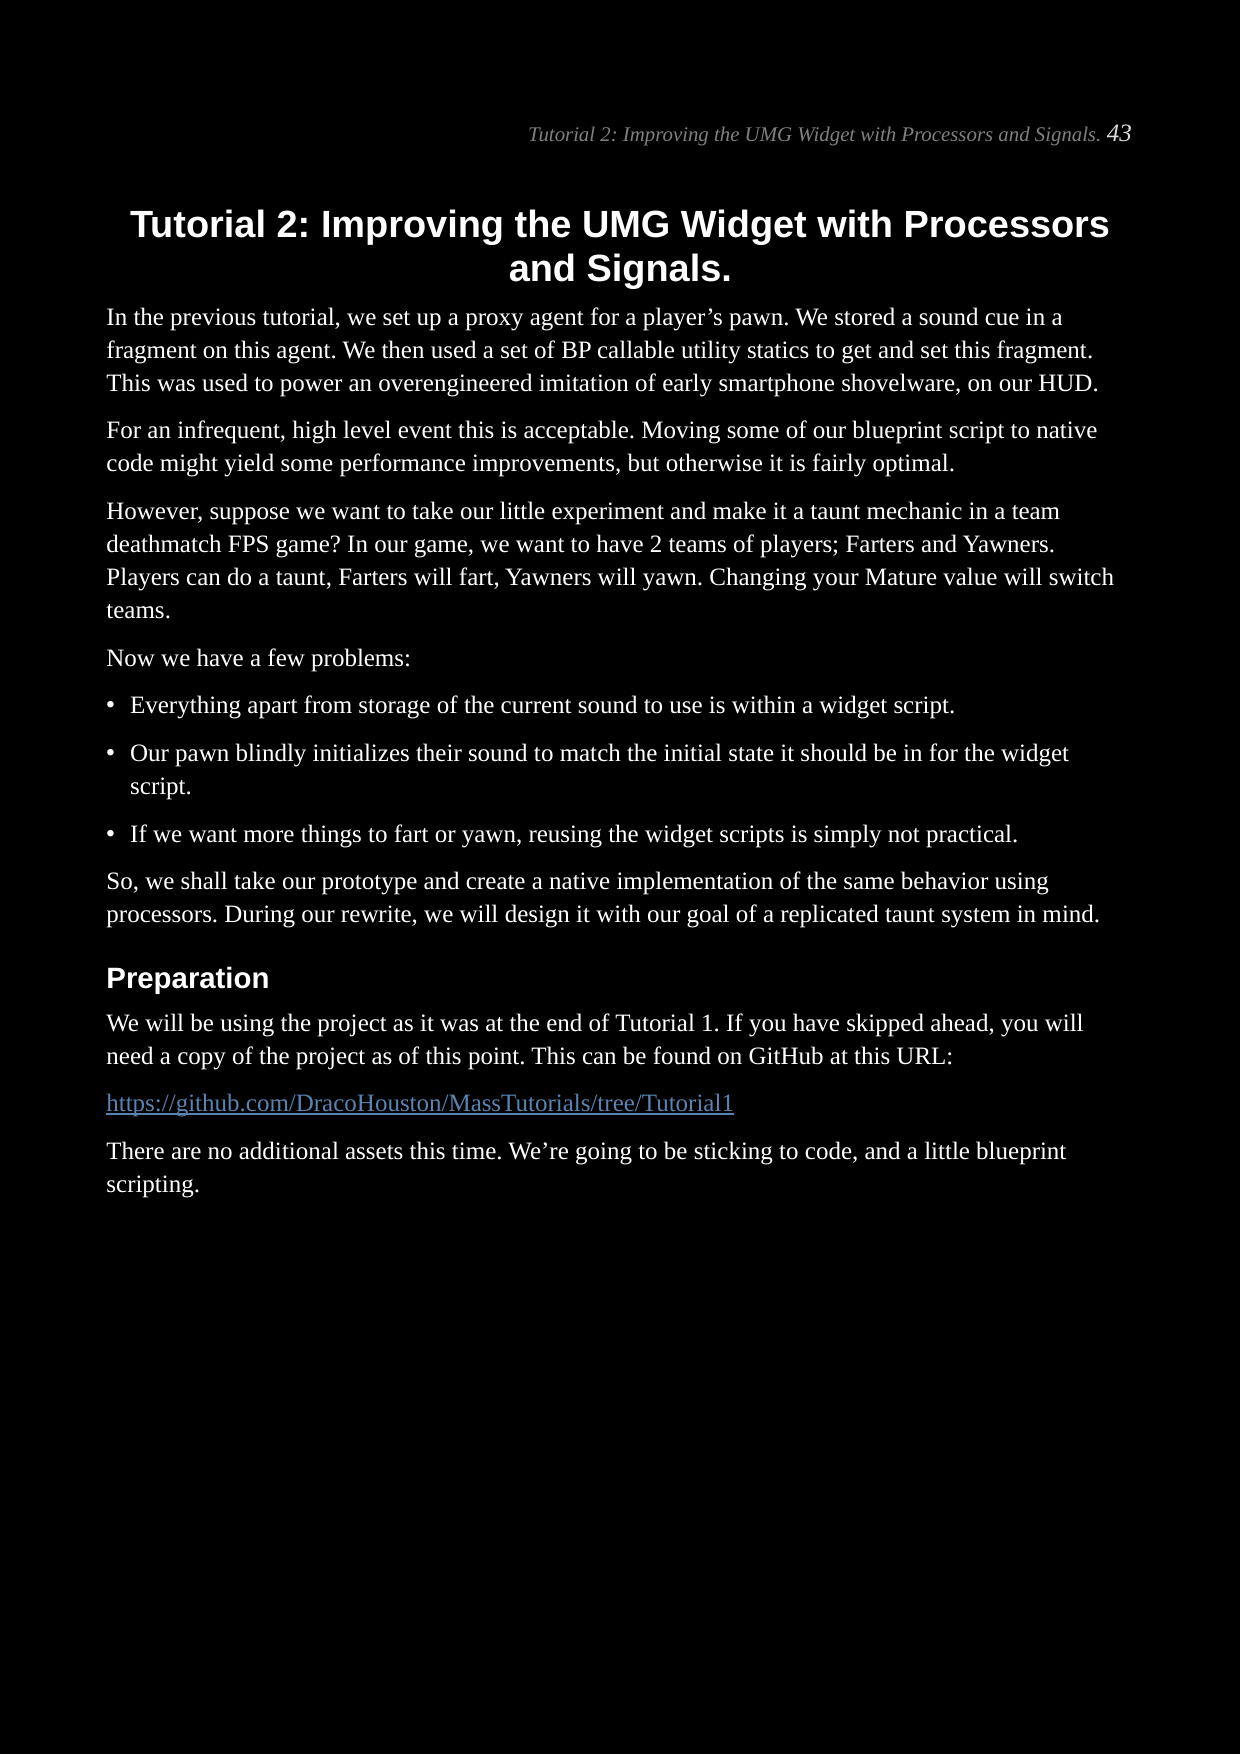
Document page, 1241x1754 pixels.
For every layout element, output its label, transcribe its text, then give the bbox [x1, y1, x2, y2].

text For an infrequent, high level event this is acceptable. Moving some of our blueprint script to native code might yield some performance improvements, but otherwise it is fairly optimal. [106, 416, 1134, 477]
subtitle Tutorial 2: Improving the UMG Widget with Processors and Signals. [106, 202, 1134, 289]
text Now we have a few problems: [106, 643, 1134, 672]
text There are no additional assets this time. We’re going to be sticking to code, and a little blueprint scripting. [106, 1136, 1134, 1198]
text In the previous tutorial, we set up a proxy agent for a player’s pawn. We stored a sound cue in a fragment on this agent. We then used a set of BP callable utility statics to get and set this fragment. This was used to power an overengineered imitation of early smartphone shovelware, on our HUD. [106, 302, 1134, 397]
text So, we shall take our prototype and create a native implementation of the same behavior using processors. During our rewrite, we will design it with our goal of a replicated taunt system in mind. [106, 866, 1134, 928]
list Our pawn blindly initializes their sound to match the initial state it should be in for the widget script. [106, 738, 1134, 800]
list If we want more things to fart or yawn, reusing the widget scripts is simply not practical. [106, 819, 1134, 847]
list Everything apart from storage of the current sound to use is within a widget script. [106, 690, 1134, 719]
text https://github.com/DracoHouston/MassTutorials/tree/Tutorial1 [106, 1088, 1134, 1117]
text We will be using the project as it was at the end of Tutorial 1. If you have skipped ahead, you will need a copy of the project as of this point. This can be found on GitHub at this URL: [106, 1008, 1134, 1069]
subtitle Preparation [106, 961, 1134, 995]
text However, suppose we want to take our little experiment and make it a taunt mechanic in a team deathmatch FPS game? In our game, we want to have 2 teams of players; Farters and Yawners. Players can do a taunt, Farters will fart, Yawners will yawn. Changing your Mature value will switch teams. [106, 496, 1134, 624]
